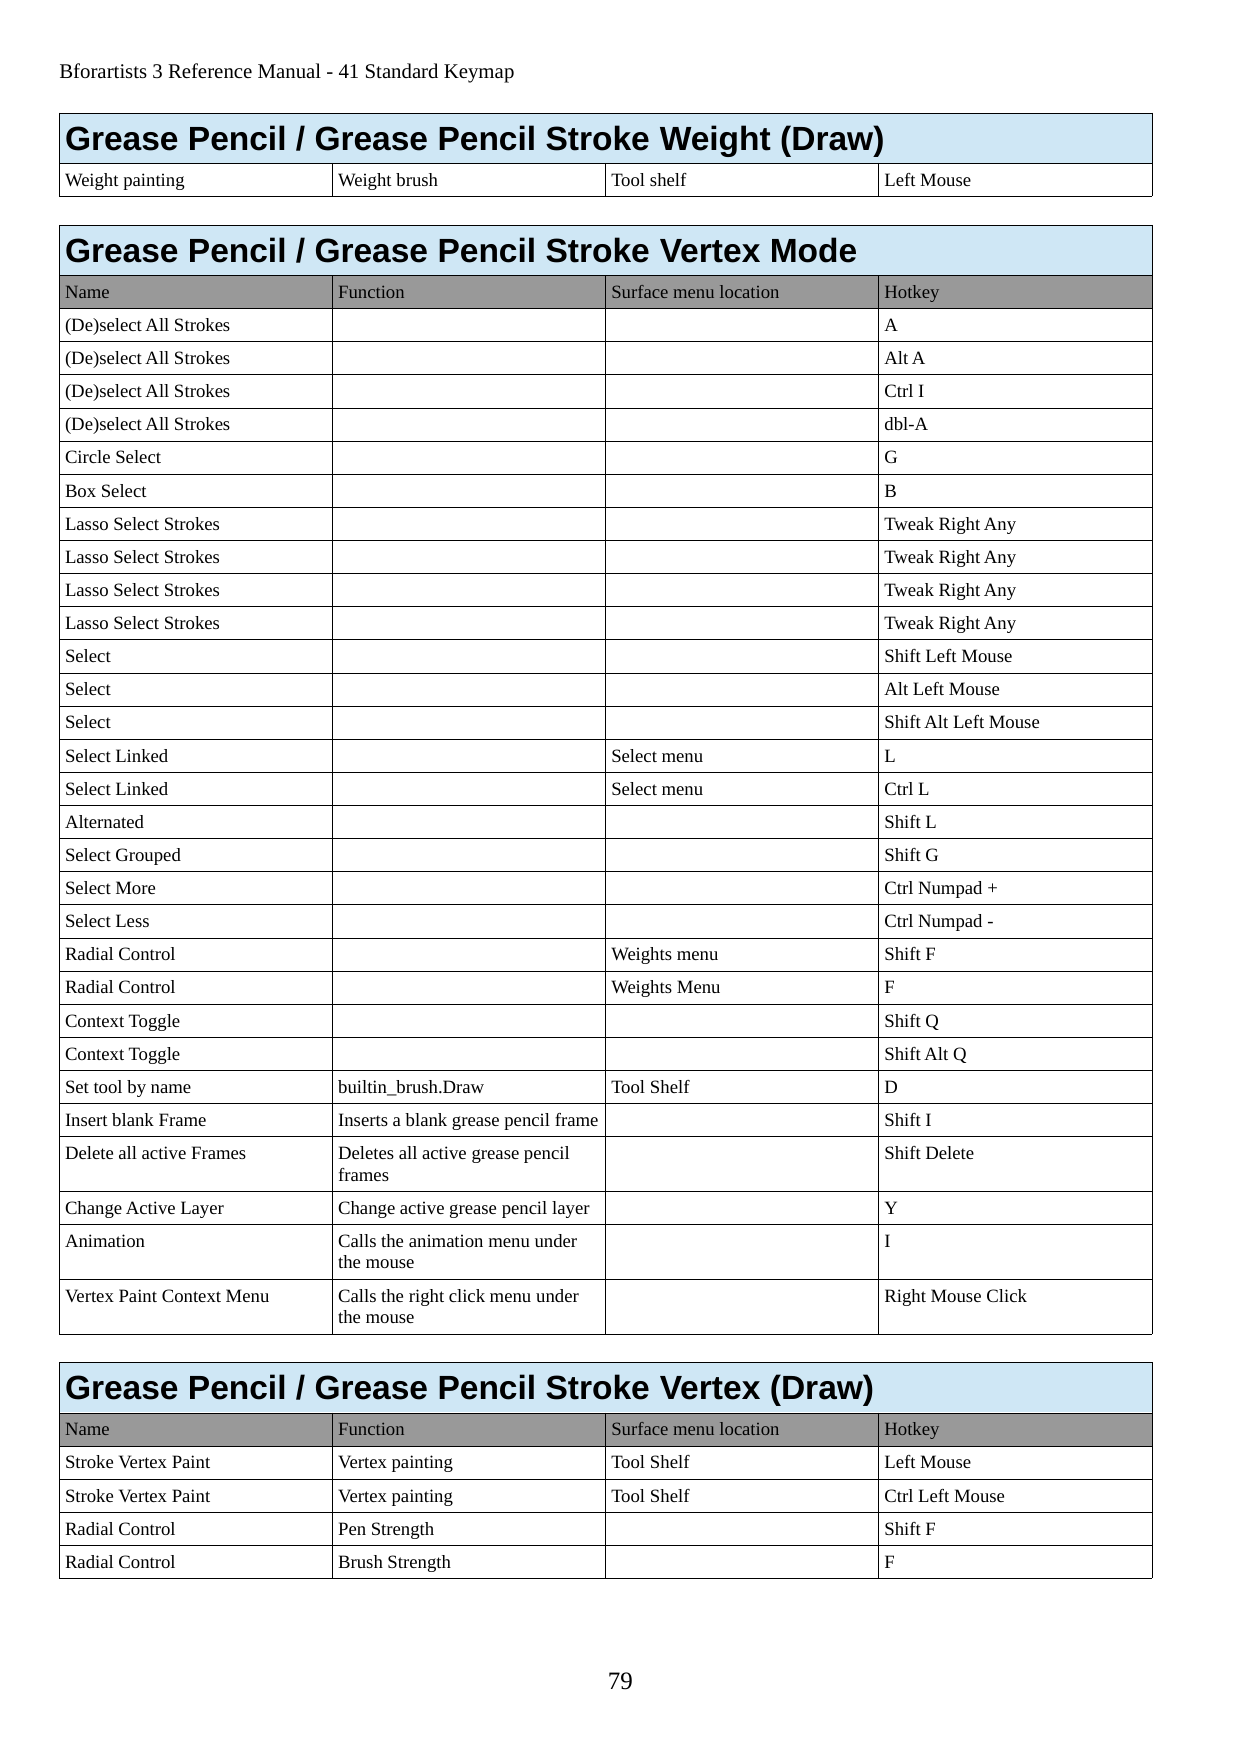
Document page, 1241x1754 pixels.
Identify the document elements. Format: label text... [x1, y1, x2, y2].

table_cell dbl-A [879, 409, 1152, 441]
table_cell [333, 342, 605, 374]
table_cell Y [879, 1192, 1152, 1224]
table_cell Change active grease pencil layer [333, 1192, 605, 1224]
table_cell [333, 309, 605, 341]
table_cell Select Less [60, 905, 332, 937]
table_cell [606, 607, 878, 639]
table_cell [606, 1225, 878, 1279]
table_cell Ctrl L [879, 773, 1152, 805]
table_cell Box Select [60, 475, 332, 507]
table_cell F [879, 1546, 1152, 1578]
table_cell Shift Alt Q [879, 1038, 1152, 1070]
table_cell Radial Control [60, 939, 332, 971]
table_cell Vertex painting [333, 1447, 605, 1479]
table_cell Brush Strength [333, 1546, 605, 1578]
table_cell Set tool by name [60, 1071, 332, 1103]
table_cell Shift I [879, 1104, 1152, 1136]
table_cell Right Mouse Click [879, 1280, 1152, 1333]
table_cell [606, 839, 878, 871]
table_cell Left Mouse [879, 164, 1152, 196]
table_cell [606, 1513, 878, 1545]
table_cell builtin_brush.Draw [333, 1071, 605, 1103]
table_cell Shift Q [879, 1005, 1152, 1037]
table_cell [333, 1005, 605, 1037]
table_cell [333, 1038, 605, 1070]
table_cell L [879, 740, 1152, 772]
table_cell Select Linked [60, 773, 332, 805]
table_cell [333, 607, 605, 639]
table_cell Select Linked [60, 740, 332, 772]
table_cell Tweak Right Any [879, 607, 1152, 639]
table_cell Inserts a blank grease pencil frame [333, 1104, 605, 1136]
table_cell Ctrl Left Mouse [879, 1480, 1152, 1512]
table_cell Pen Strength [333, 1513, 605, 1545]
table_cell Shift Delete [879, 1137, 1152, 1191]
table_cell Insert blank Frame [60, 1104, 332, 1136]
table_cell Lasso Select Strokes [60, 541, 332, 573]
table_cell [333, 508, 605, 540]
table_cell Tool Shelf [606, 1480, 878, 1512]
table_cell [606, 640, 878, 672]
table_cell Circle Select [60, 442, 332, 474]
table_cell [333, 541, 605, 573]
table_cell [606, 1005, 878, 1037]
table_cell [606, 1137, 878, 1191]
table_cell Shift Alt Left Mouse [879, 707, 1152, 739]
table_cell Lasso Select Strokes [60, 607, 332, 639]
table_header Grease Pencil / Grease Pencil Stroke Vertex Mode [60, 226, 1152, 275]
table_cell Calls the right click menu under the mouse [333, 1280, 605, 1333]
table_cell Weight painting [60, 164, 332, 196]
table_cell [606, 1192, 878, 1224]
table_cell [606, 309, 878, 341]
table_cell [606, 872, 878, 904]
table_cell Shift F [879, 939, 1152, 971]
table_cell Select menu [606, 773, 878, 805]
table_cell Select [60, 707, 332, 739]
table_cell B [879, 475, 1152, 507]
table_cell [333, 442, 605, 474]
table_cell Shift L [879, 806, 1152, 838]
table_cell [606, 475, 878, 507]
table_cell Lasso Select Strokes [60, 508, 332, 540]
table_cell (De)select All Strokes [60, 375, 332, 407]
table_cell (De)select All Strokes [60, 409, 332, 441]
table_cell Animation [60, 1225, 332, 1279]
table_header Grease Pencil / Grease Pencil Stroke Weight (Draw) [60, 114, 1152, 163]
table_cell Calls the animation menu under the mouse [333, 1225, 605, 1279]
table_cell Delete all active Frames [60, 1137, 332, 1191]
table_cell Shift F [879, 1513, 1152, 1545]
table_cell Stroke Vertex Paint [60, 1447, 332, 1479]
table_cell Lasso Select Strokes [60, 574, 332, 606]
table_cell [606, 1038, 878, 1070]
table_cell Left Mouse [879, 1447, 1152, 1479]
table_cell [333, 806, 605, 838]
table_cell [333, 972, 605, 1004]
table_cell Radial Control [60, 1546, 332, 1578]
table_cell Radial Control [60, 1513, 332, 1545]
table_cell Weight brush [333, 164, 605, 196]
table_cell [606, 574, 878, 606]
table_cell [333, 939, 605, 971]
table_cell Tweak Right Any [879, 508, 1152, 540]
table_cell Ctrl Numpad + [879, 872, 1152, 904]
table_cell [333, 674, 605, 706]
table_cell I [879, 1225, 1152, 1279]
table_cell [333, 872, 605, 904]
table_cell [606, 1546, 878, 1578]
table_cell Ctrl Numpad - [879, 905, 1152, 937]
table_cell Shift G [879, 839, 1152, 871]
table_header Grease Pencil / Grease Pencil Stroke Vertex (Draw) [60, 1363, 1152, 1412]
table_cell Deletes all active grease pencil frames [333, 1137, 605, 1191]
table_cell Function [333, 276, 605, 308]
table_cell Alt A [879, 342, 1152, 374]
table_cell Function [333, 1414, 605, 1446]
table_cell Tool Shelf [606, 1447, 878, 1479]
table_cell G [879, 442, 1152, 474]
table_cell [333, 574, 605, 606]
table_cell [333, 640, 605, 672]
table_cell [333, 905, 605, 937]
table_cell Stroke Vertex Paint [60, 1480, 332, 1512]
table_cell Select Grouped [60, 839, 332, 871]
table_cell Tool shelf [606, 164, 878, 196]
table_cell [606, 1104, 878, 1136]
table_cell Hotkey [879, 1414, 1152, 1446]
table_cell [606, 342, 878, 374]
table_cell Shift Left Mouse [879, 640, 1152, 672]
table_cell Ctrl I [879, 375, 1152, 407]
table_cell [606, 375, 878, 407]
table_cell [606, 905, 878, 937]
table_cell Vertex Paint Context Menu [60, 1280, 332, 1333]
table_cell Weights Menu [606, 972, 878, 1004]
table_cell Name [60, 1414, 332, 1446]
table_cell [333, 740, 605, 772]
table_cell Context Toggle [60, 1038, 332, 1070]
table_cell [606, 541, 878, 573]
table_cell [606, 442, 878, 474]
table_cell Surface menu location [606, 276, 878, 308]
table_cell Radial Control [60, 972, 332, 1004]
table_cell [333, 475, 605, 507]
table_cell Select More [60, 872, 332, 904]
table_cell Alt Left Mouse [879, 674, 1152, 706]
table_cell Select menu [606, 740, 878, 772]
table_cell Name [60, 276, 332, 308]
table_cell Alternated [60, 806, 332, 838]
table_cell Weights menu [606, 939, 878, 971]
table_cell (De)select All Strokes [60, 309, 332, 341]
table_cell [606, 707, 878, 739]
table_cell Vertex painting [333, 1480, 605, 1512]
table_cell [606, 674, 878, 706]
table_cell F [879, 972, 1152, 1004]
table_cell [333, 409, 605, 441]
table_cell Change Active Layer [60, 1192, 332, 1224]
table_cell [606, 409, 878, 441]
table_cell Tweak Right Any [879, 541, 1152, 573]
table_cell [333, 375, 605, 407]
table_cell [333, 773, 605, 805]
table_cell [333, 707, 605, 739]
table_cell Select [60, 640, 332, 672]
table_cell [333, 839, 605, 871]
table_cell Context Toggle [60, 1005, 332, 1037]
table_cell [606, 1280, 878, 1333]
table_cell Surface menu location [606, 1414, 878, 1446]
table_cell Tool Shelf [606, 1071, 878, 1103]
table_cell [606, 806, 878, 838]
table_cell Select [60, 674, 332, 706]
table_cell [606, 508, 878, 540]
table_cell (De)select All Strokes [60, 342, 332, 374]
table_cell Hotkey [879, 276, 1152, 308]
table_cell A [879, 309, 1152, 341]
table_cell Tweak Right Any [879, 574, 1152, 606]
table_cell D [879, 1071, 1152, 1103]
